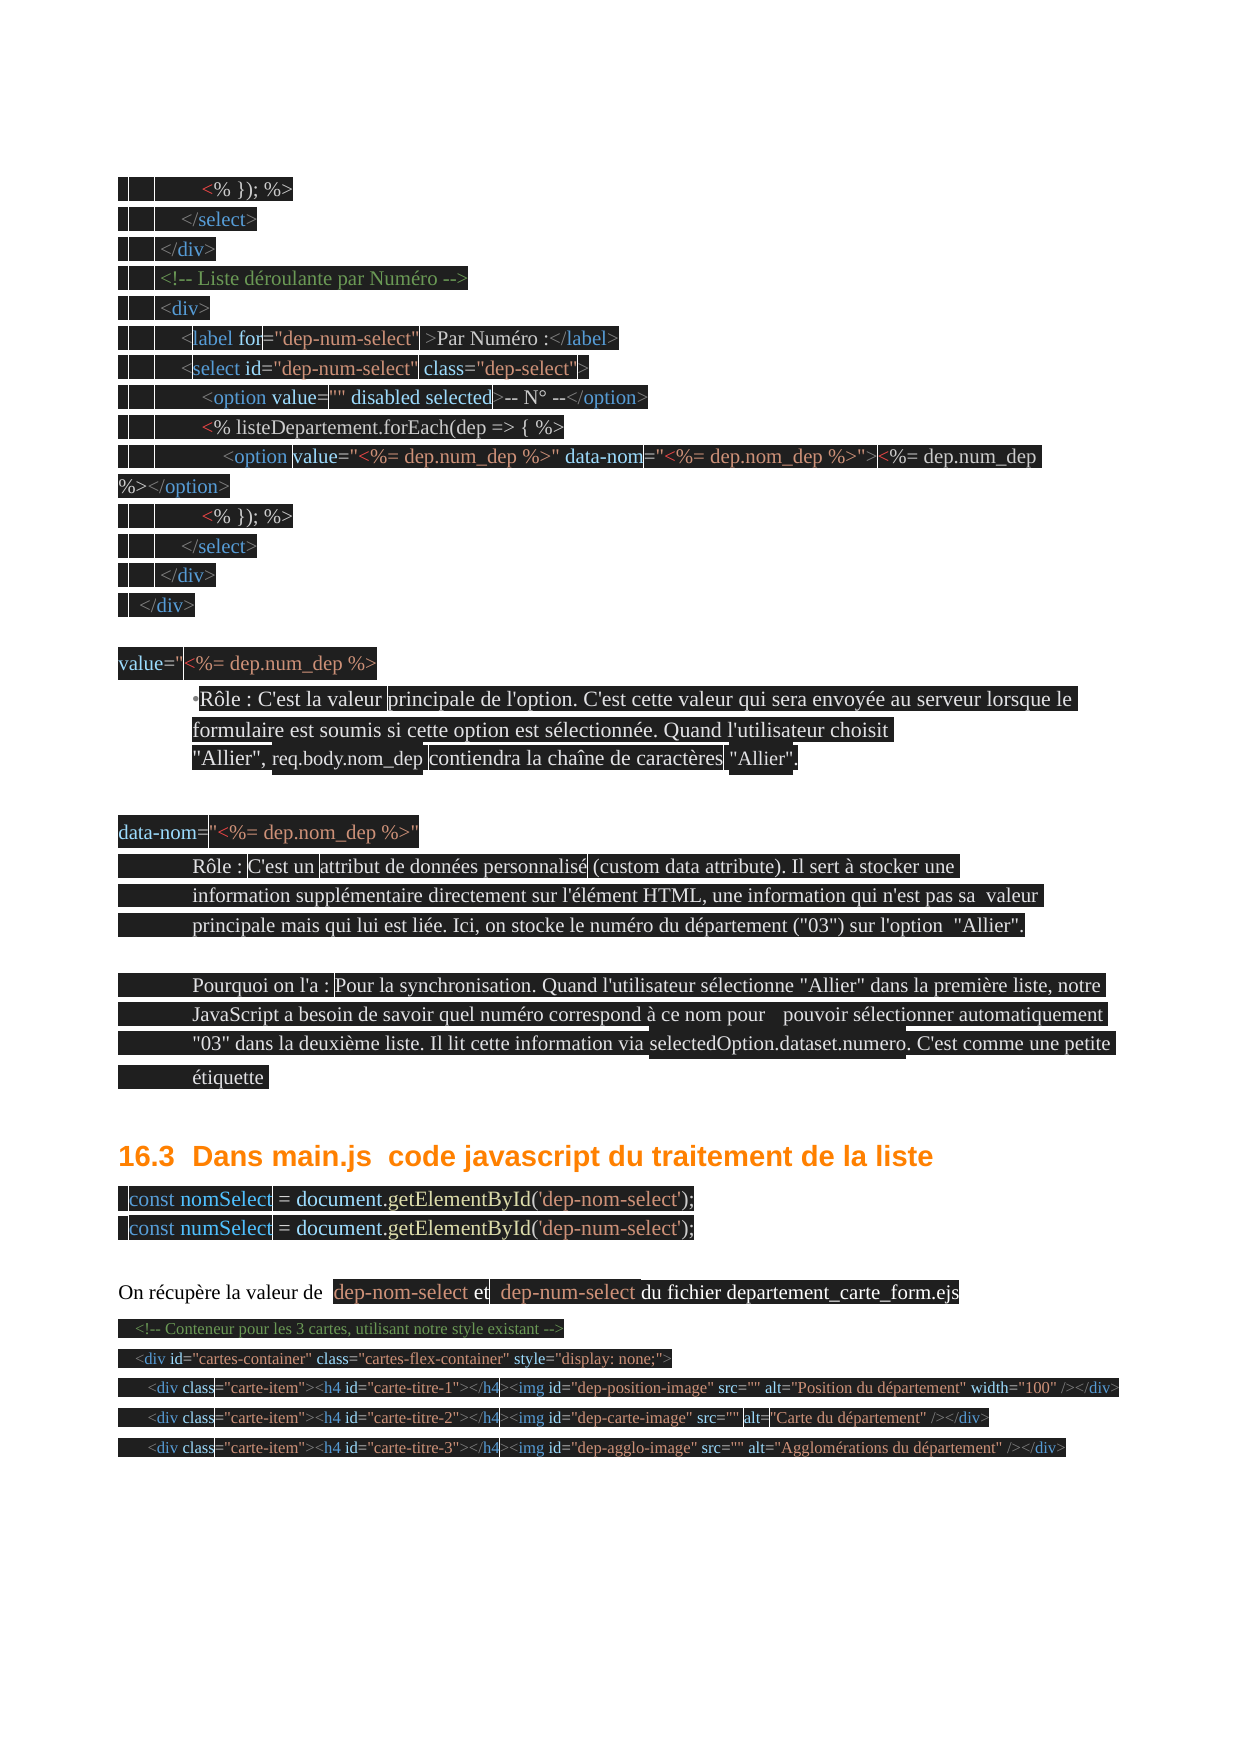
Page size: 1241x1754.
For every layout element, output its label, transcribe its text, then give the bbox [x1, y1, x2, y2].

text const nomSelect = document.getElementById('dep-nom-select'); [118, 1186, 1122, 1211]
text <% }); %> [118, 498, 1122, 528]
text const numSelect = document.getElementById('dep-num-select'); [118, 1211, 1122, 1240]
text <!-- Liste déroulante par Numéro --> [118, 261, 1122, 290]
text </div> [118, 587, 1122, 617]
text data-nom="<%= dep.nom_dep %>" [118, 815, 1122, 848]
text Pourquoi on l'a : Pour la synchronisation. Quand l'utilisateur sélectionne "Allier" dans la première liste, notre JavaScript a besoin de savoir quel numéro correspond à ce nom pour pouvoir sélectionner automatiquement "03" dans la deuxième liste. Il lit cette information via selectedOption.dataset.numero. C'est comme une petite étiquette [118, 967, 1122, 1089]
text <div> [118, 290, 1122, 320]
list Rôle : C'est la valeur principale de l'option. C'est cette valeur qui sera envoyée au serveur lorsque le formulaire est soumis si cette option est sélectionnée. Quand l'utilisateur choisit "Allier", req.body.nom_dep contiendra la chaîne de caractères "Allier". [118, 680, 1122, 774]
text value="<%= dep.num_dep %> [118, 647, 1122, 680]
text </div> [118, 558, 1122, 587]
text On récupère la valeur de dep-nom-select et dep-num-select du fichier departement_carte_form.ejs [118, 1279, 1122, 1304]
text <div class="carte-item"><h4 id="carte-titre-2"></h4><img id="dep-carte-image" src="" alt="Carte du département" /></div> [118, 1397, 1122, 1427]
text <select id="dep-num-select" class="dep-select"> [118, 350, 1122, 379]
text </select> [118, 528, 1122, 558]
text <div class="carte-item"><h4 id="carte-titre-3"></h4><img id="dep-agglo-image" src="" alt="Agglomérations du département" /></div> [118, 1427, 1122, 1457]
text <div id="cartes-container" class="cartes-flex-container" style="display: none;"> [118, 1338, 1122, 1368]
text </div> [118, 231, 1122, 261]
text <div class="carte-item"><h4 id="carte-titre-1"></h4><img id="dep-position-image" src="" alt="Position du département" width="100" /></div> [118, 1368, 1122, 1397]
text <% listeDepartement.forEach(dep => { %> [118, 409, 1122, 439]
text Rôle : C'est un attribut de données personnalisé (custom data attribute). Il sert à stocker une information supplémentaire directement sur l'élément HTML, une information qui n'est pas sa valeur principale mais qui lui est liée. Ici, on stocke le numéro du département ("03") sur l'option "Allier". [118, 848, 1122, 937]
text <option value="<%= dep.num_dep %>" data-nom="<%= dep.nom_dep %>"><%= dep.num_dep %></option> [118, 439, 1122, 498]
subtitle Dans main.js code javascript du traitement de la liste [118, 1139, 1122, 1173]
text </select> [118, 201, 1122, 231]
text <!-- Conteneur pour les 3 cartes, utilisant notre style existant --> [118, 1319, 1122, 1338]
text <label for="dep-num-select" >Par Numéro :</label> [118, 320, 1122, 350]
text <% }); %> [118, 172, 1122, 201]
text <option value="" disabled selected>-- N° --</option> [118, 379, 1122, 409]
